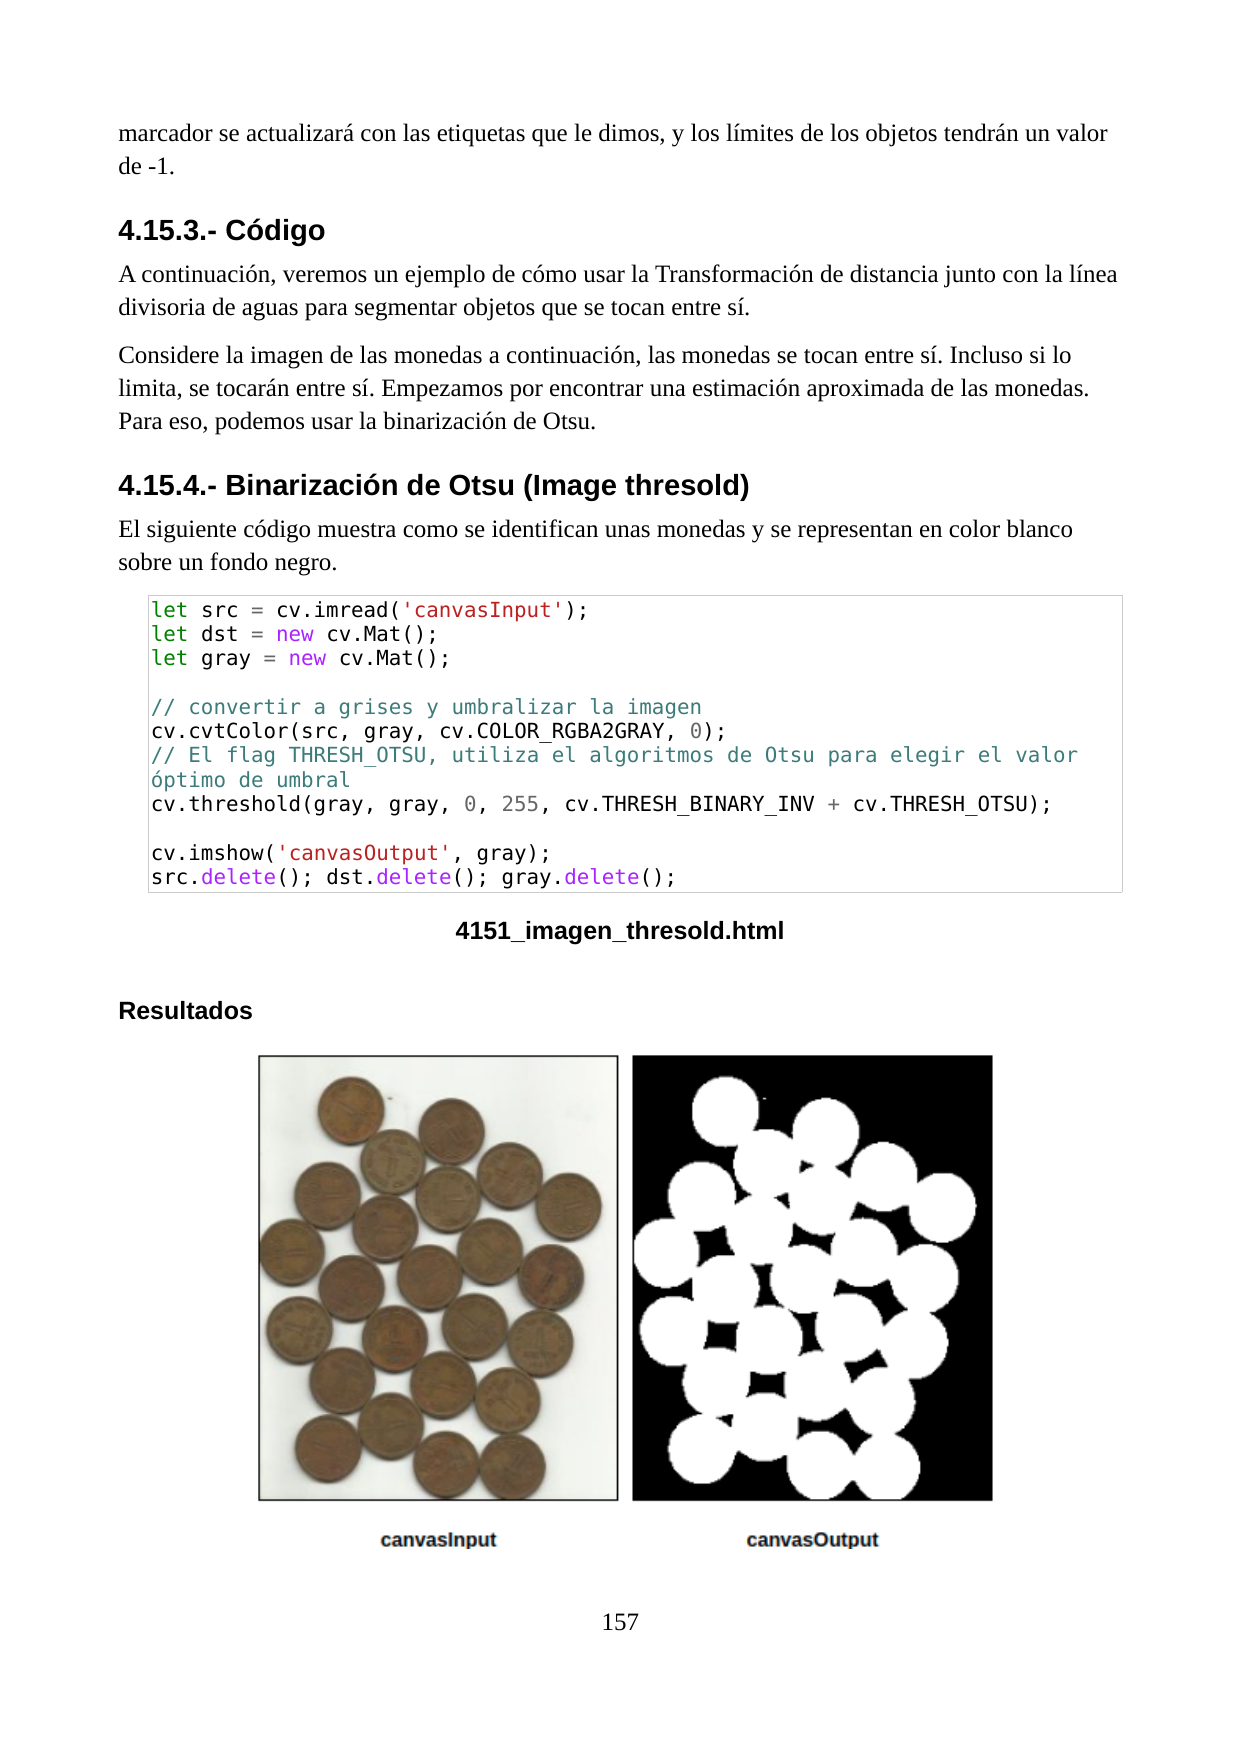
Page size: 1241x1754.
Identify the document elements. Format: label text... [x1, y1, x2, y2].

text Considere la imagen de las monedas a continuación, las monedas se tocan entre sí. Incluso si lo limita, se tocarán entre sí. Empezamos por encontrar una estimación aproximada de las monedas. Para eso, podemos usar la binarización de Otsu. [118, 340, 1122, 435]
text cv.threshold(gray, gray, 0, 255, cv.THRESH_BINARY_INV + cv.THRESH_OTSU); [149, 789, 1122, 816]
text cv.cvtColor(src, gray, cv.COLOR_RGBA2GRAY, 0); [149, 716, 1122, 741]
text marcador se actualizará con las etiquetas que le dimos, y los límites de los objetos tendrán un valor de -1. [118, 118, 1122, 180]
text let dst = new cv.Mat(); [149, 619, 1122, 643]
picture [246, 1043, 995, 1549]
text 4151_imagen_thresold.html [118, 916, 1122, 944]
subtitle Código [118, 213, 1122, 247]
text // convertir a grises y umbralizar la imagen [149, 692, 1122, 716]
text let src = cv.imread('canvasInput'); [149, 596, 1122, 619]
text A continuación, veremos un ejemplo de cómo usar la Transformación de distancia junto con la línea divisoria de aguas para segmentar objetos que se tocan entre sí. [118, 259, 1122, 321]
text let gray = new cv.Mat(); [149, 643, 1122, 671]
text src.delete(); dst.delete(); gray.delete(); [149, 862, 1122, 892]
text // El flag THRESH_OTSU, utiliza el algoritmos de Otsu para elegir el valor óptimo de umbral [149, 741, 1122, 789]
text cv.imshow('canvasOutput', gray); [149, 838, 1122, 862]
text El siguiente código muestra como se identifican unas monedas y se representan en color blanco sobre un fondo negro. [118, 514, 1122, 576]
subtitle Binarización de Otsu (Image thresold) [118, 468, 1122, 502]
text Resultados [118, 996, 1122, 1025]
